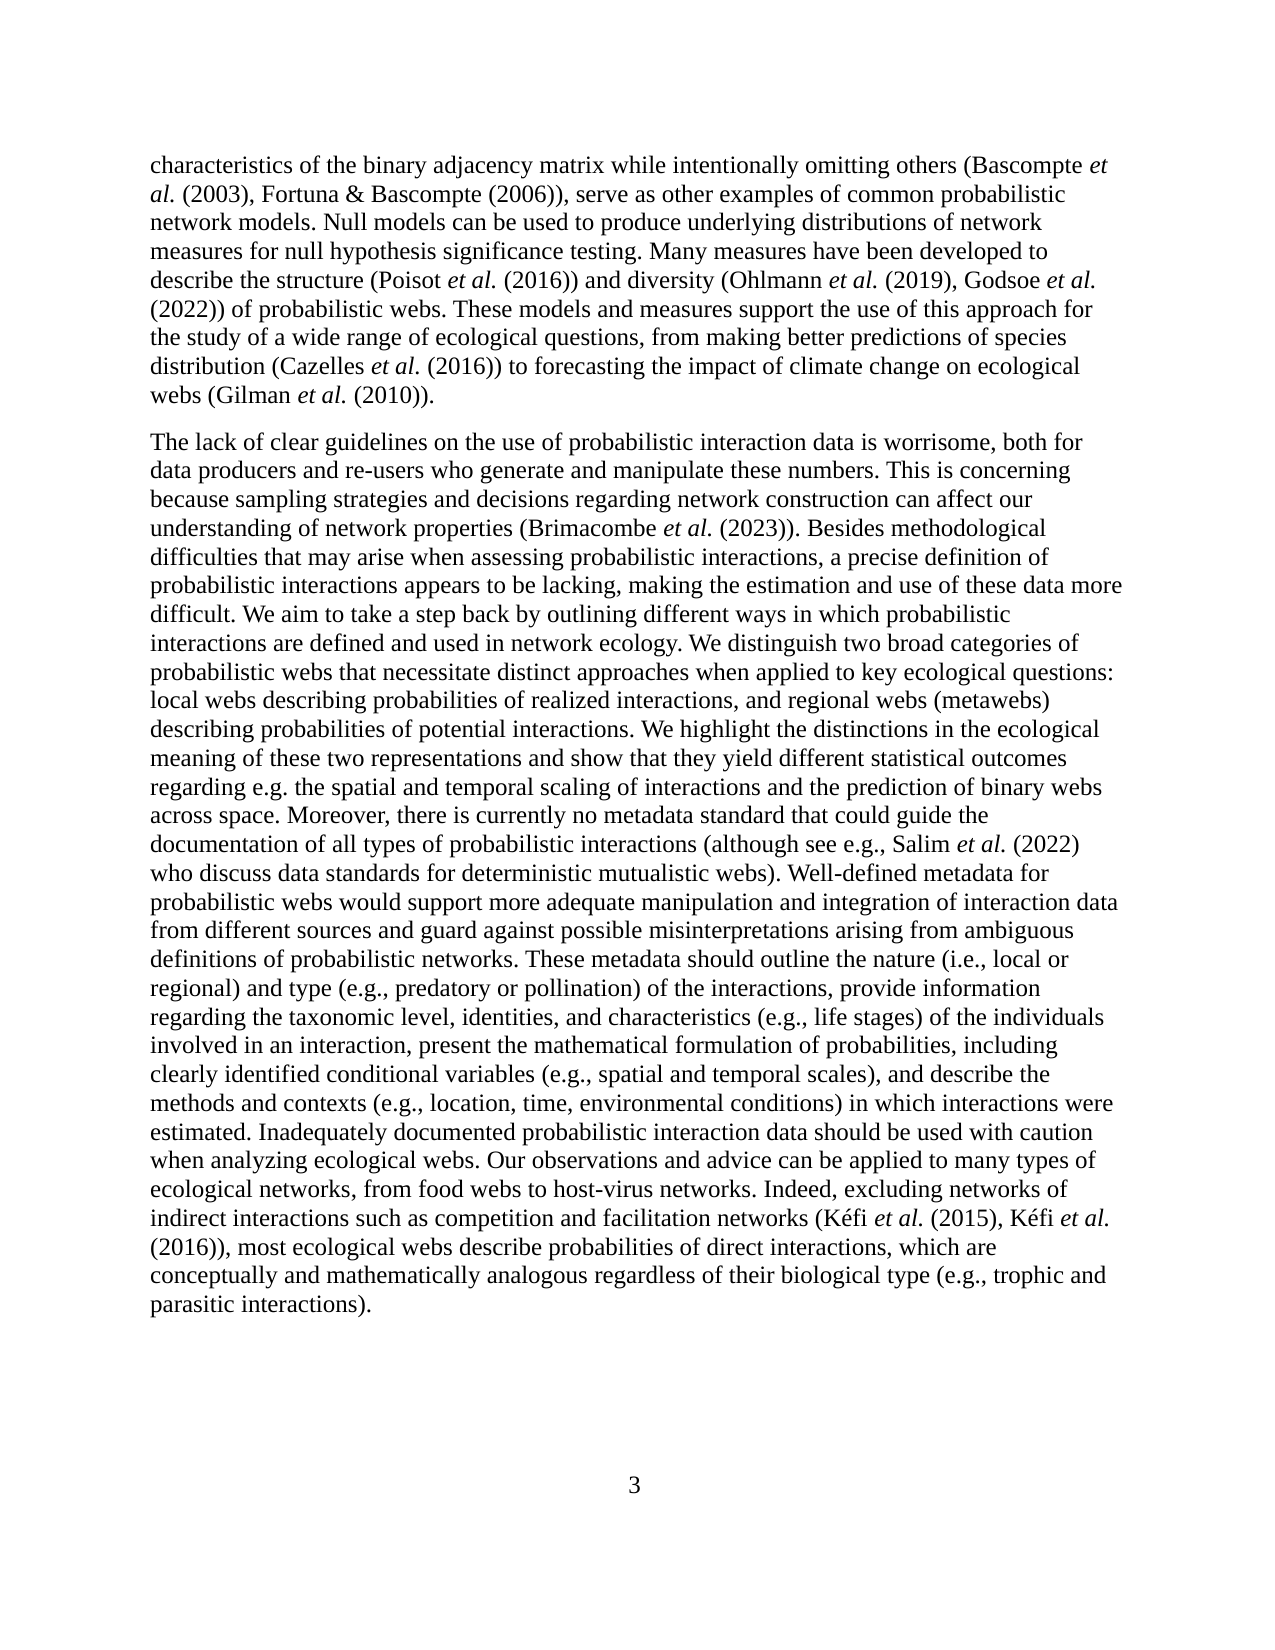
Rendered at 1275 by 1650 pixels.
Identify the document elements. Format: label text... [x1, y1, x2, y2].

text characteristics of the binary adjacency matrix while intentionally omitting others (Bascompte et al. (2003), Fortuna & Bascompte (2006)), serve as other examples of common probabilistic network models. Null models can be used to produce underlying distributions of network measures for null hypothesis significance testing. Many measures have been developed to describe the structure (Poisot et al. (2016)) and diversity (Ohlmann et al. (2019), Godsoe et al. (2022)) of probabilistic webs. These models and measures support the use of this approach for the study of a wide range of ecological questions, from making better predictions of species distribution (Cazelles et al. (2016)) to forecasting the impact of climate change on ecological webs (Gilman et al. (2010)). [150, 150, 1125, 409]
text The lack of clear guidelines on the use of probabilistic interaction data is worrisome, both for data producers and re-users who generate and manipulate these numbers. This is concerning because sampling strategies and decisions regarding network construction can affect our understanding of network properties (Brimacombe et al. (2023)). Besides methodological difficulties that may arise when assessing probabilistic interactions, a precise definition of probabilistic interactions appears to be lacking, making the estimation and use of these data more difficult. We aim to take a step back by outlining different ways in which probabilistic interactions are defined and used in network ecology. We distinguish two broad categories of probabilistic webs that necessitate distinct approaches when applied to key ecological questions: local webs describing probabilities of realized interactions, and regional webs (metawebs) describing probabilities of potential interactions. We highlight the distinctions in the ecological meaning of these two representations and show that they yield different statistical outcomes regarding e.g. the spatial and temporal scaling of interactions and the prediction of binary webs across space. Moreover, there is currently no metadata standard that could guide the documentation of all types of probabilistic interactions (although see e.g., Salim et al. (2022) who discuss data standards for deterministic mutualistic webs). Well-defined metadata for probabilistic webs would support more adequate manipulation and integration of interaction data from different sources and guard against possible misinterpretations arising from ambiguous definitions of probabilistic networks. These metadata should outline the nature (i.e., local or regional) and type (e.g., predatory or pollination) of the interactions, provide information regarding the taxonomic level, identities, and characteristics (e.g., life stages) of the individuals involved in an interaction, present the mathematical formulation of probabilities, including clearly identified conditional variables (e.g., spatial and temporal scales), and describe the methods and contexts (e.g., location, time, environmental conditions) in which interactions were estimated. Inadequately documented probabilistic interaction data should be used with caution when analyzing ecological webs. Our observations and advice can be applied to many types of ecological networks, from food webs to host-virus networks. Indeed, excluding networks of indirect interactions such as competition and facilitation networks (Kéfi et al. (2015), Kéfi et al. (2016)), most ecological webs describe probabilities of direct interactions, which are conceptually and mathematically analogous regardless of their biological type (e.g., trophic and parasitic interactions). [150, 427, 1125, 1318]
